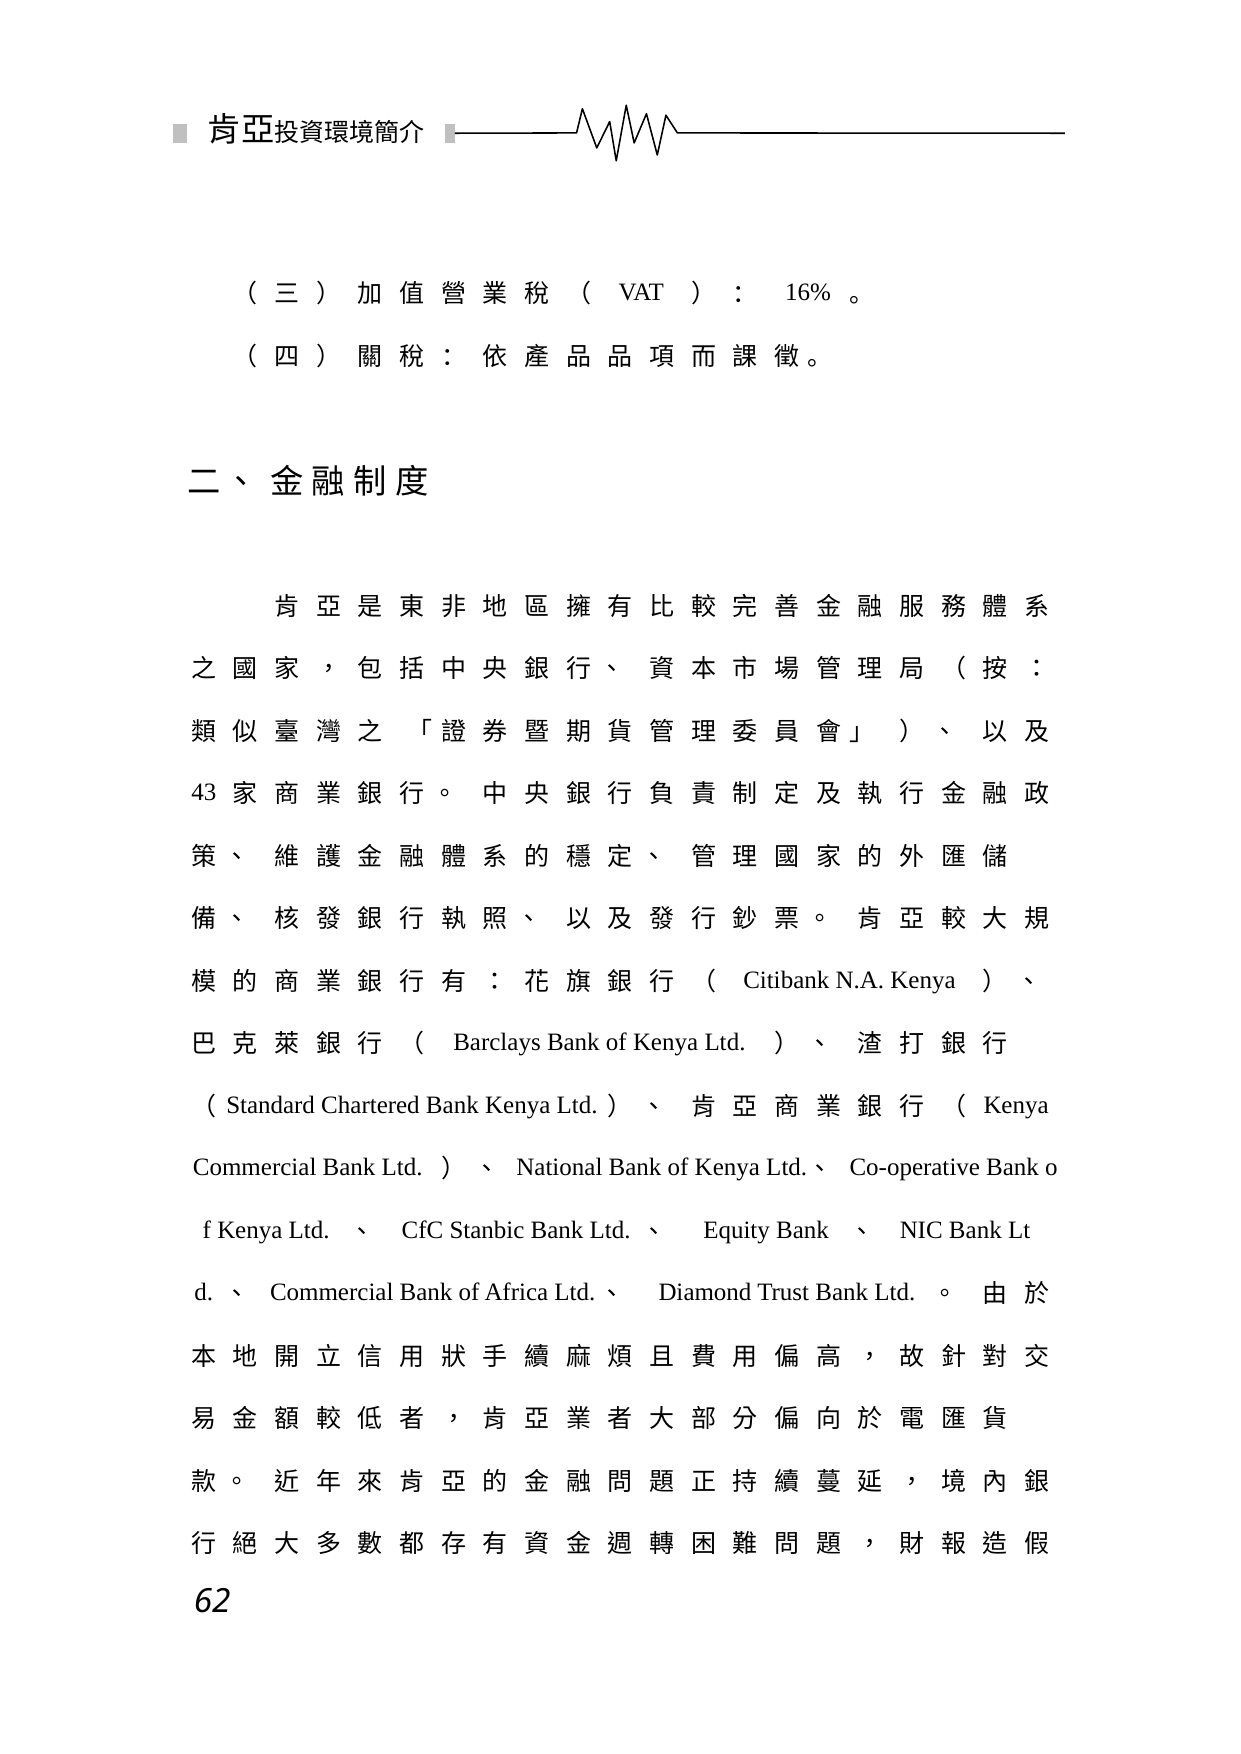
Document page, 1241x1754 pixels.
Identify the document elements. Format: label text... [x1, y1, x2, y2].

text 二、金融制度 [183, 438, 1058, 500]
text （四）關稅：依產品品項而課徵。 [207, 313, 1058, 375]
text （三）加值營業稅（VAT）：16%。 [207, 250, 1058, 313]
text 肯亞是東非地區擁有比較完善金融服務體系之國家，包括中央銀行、資本市場管理局（按：類似臺灣之「證券暨期貨管理委員會」）、以及43家商業銀行。中央銀行負責制定及執行金融政策、維護金融體系的穩定、管理國家的外匯儲備、核發銀行執照、以及發行鈔票。肯亞較大規模的商業銀行有：花旗銀行（Citibank N.A. Kenya）、巴克萊銀行（Barclays Bank of Kenya Ltd.）、渣打銀行（Standard Chartered Bank Kenya Ltd.）、肯亞商業銀行（Kenya Commercial Bank Ltd.）、National Bank of Kenya Ltd.、Co-operative Bank of Kenya Ltd.、CfC Stanbic Bank Ltd.、Equity Bank、NIC Bank Ltd.、Commercial Bank of Africa Ltd.、Diamond Trust Bank Ltd.。由於本地開立信用狀手續麻煩且費用偏高，故針對交易金額較低者，肯亞業者大部分偏向於電匯貨款。近年來肯亞的金融問題正持續蔓延，境內銀行絕大多數都存有資金週轉困難問題，財報造假 [183, 563, 1058, 1563]
